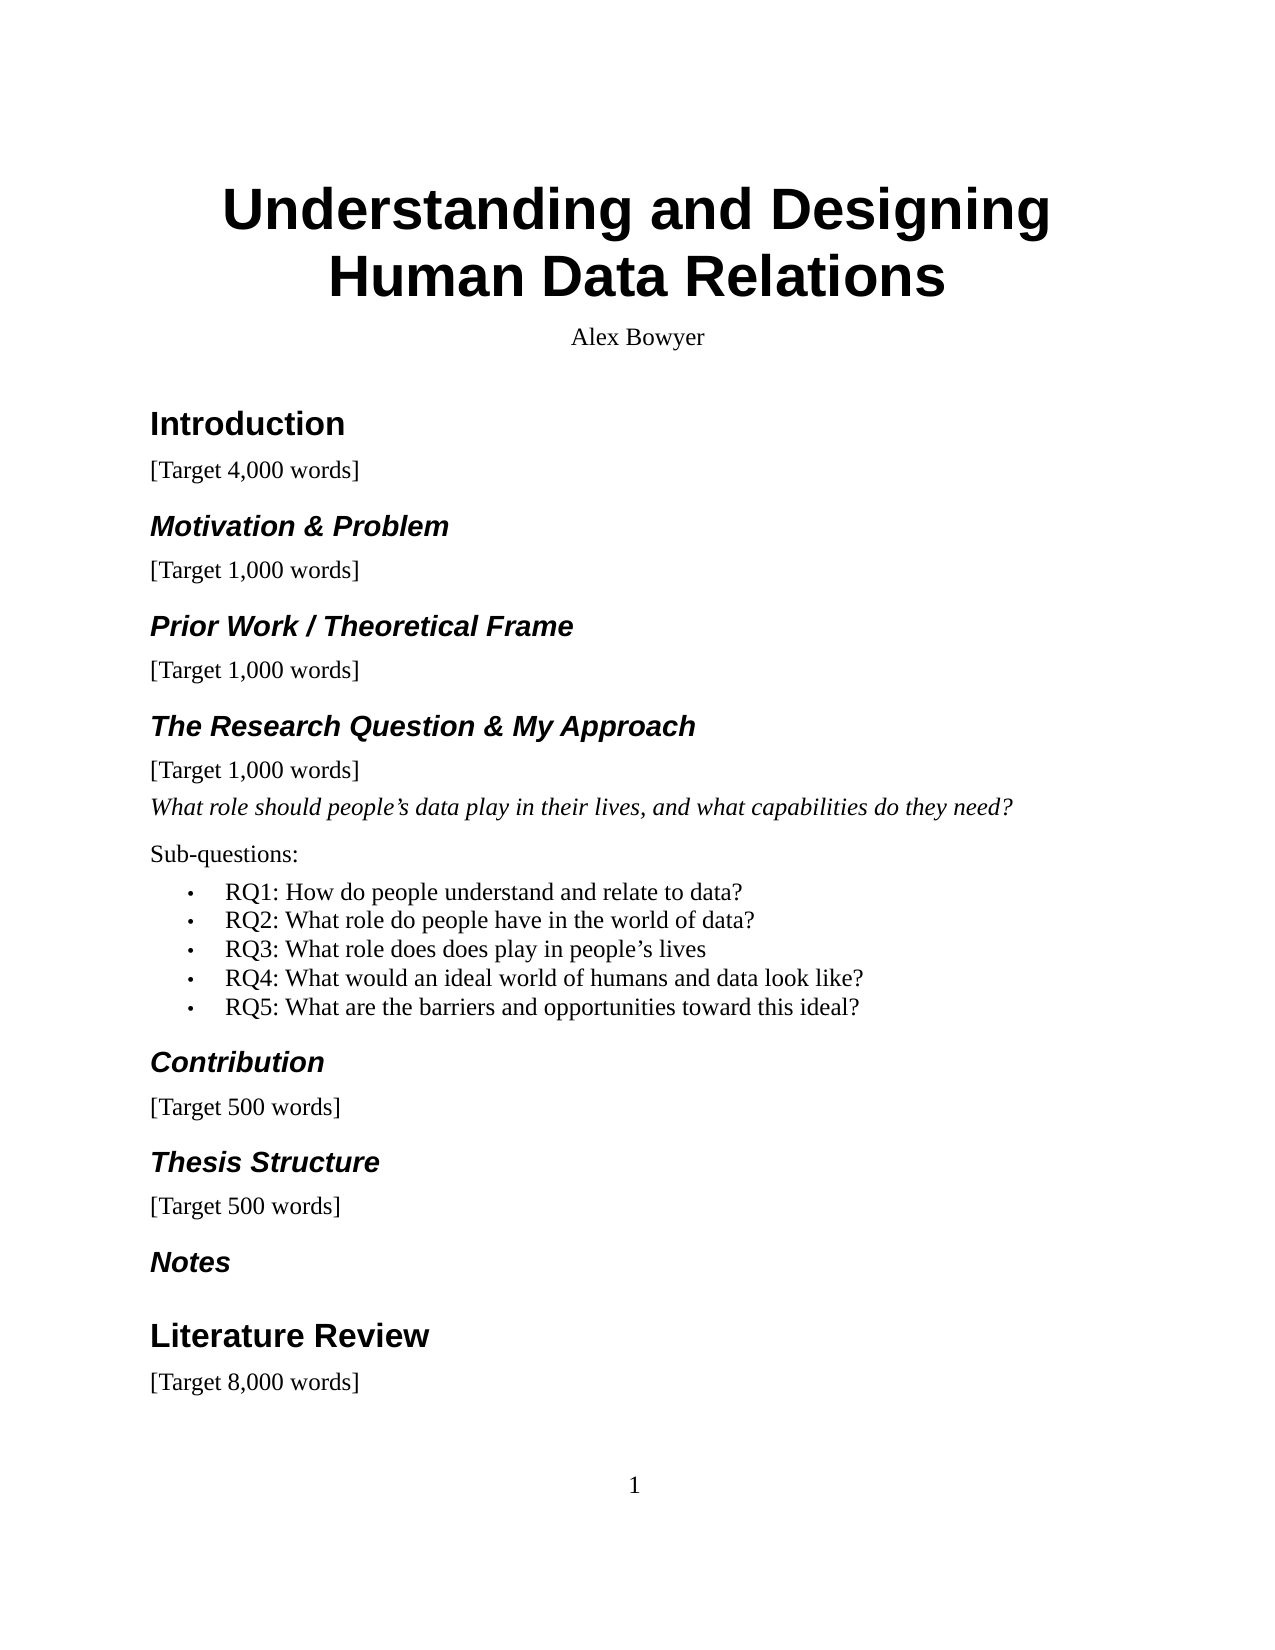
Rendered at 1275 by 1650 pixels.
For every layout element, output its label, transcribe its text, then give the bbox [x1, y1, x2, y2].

text [Target 4,000 words] [150, 455, 1125, 484]
text [Target 8,000 words] [150, 1367, 1125, 1396]
list RQ5: What are the barriers and opportunities toward this ideal? [187, 992, 1125, 1021]
subtitle Prior Work / Theoretical Frame [150, 609, 1125, 642]
list RQ1: How do people understand and relate to data? [187, 877, 1125, 906]
list RQ3: What role does does play in people’s lives [187, 934, 1125, 963]
list RQ4: What would an ideal world of humans and data look like? [187, 963, 1125, 992]
text [Target 1,000 words] [150, 655, 1125, 684]
subtitle Contribution [150, 1046, 1125, 1079]
subtitle Notes [150, 1245, 1125, 1279]
subtitle Literature Review [150, 1316, 1125, 1355]
text Alex Bowyer [150, 322, 1125, 350]
subtitle The Research Question & My Approach [150, 709, 1125, 742]
subtitle Thesis Structure [150, 1145, 1125, 1179]
text Sub-questions: [150, 839, 1125, 868]
title Understanding and Designing Human Data Relations [150, 175, 1125, 309]
subtitle Motivation & Problem [150, 509, 1125, 543]
text What role should people’s data play in their lives, and what capabilities do they need? [150, 792, 1125, 821]
text [Target 500 words] [150, 1092, 1125, 1120]
text [Target 500 words] [150, 1191, 1125, 1220]
subtitle Introduction [150, 404, 1125, 443]
list RQ2: What role do people have in the world of data? [187, 906, 1125, 934]
text [Target 1,000 words] [150, 555, 1125, 584]
text [Target 1,000 words] [150, 755, 1125, 783]
